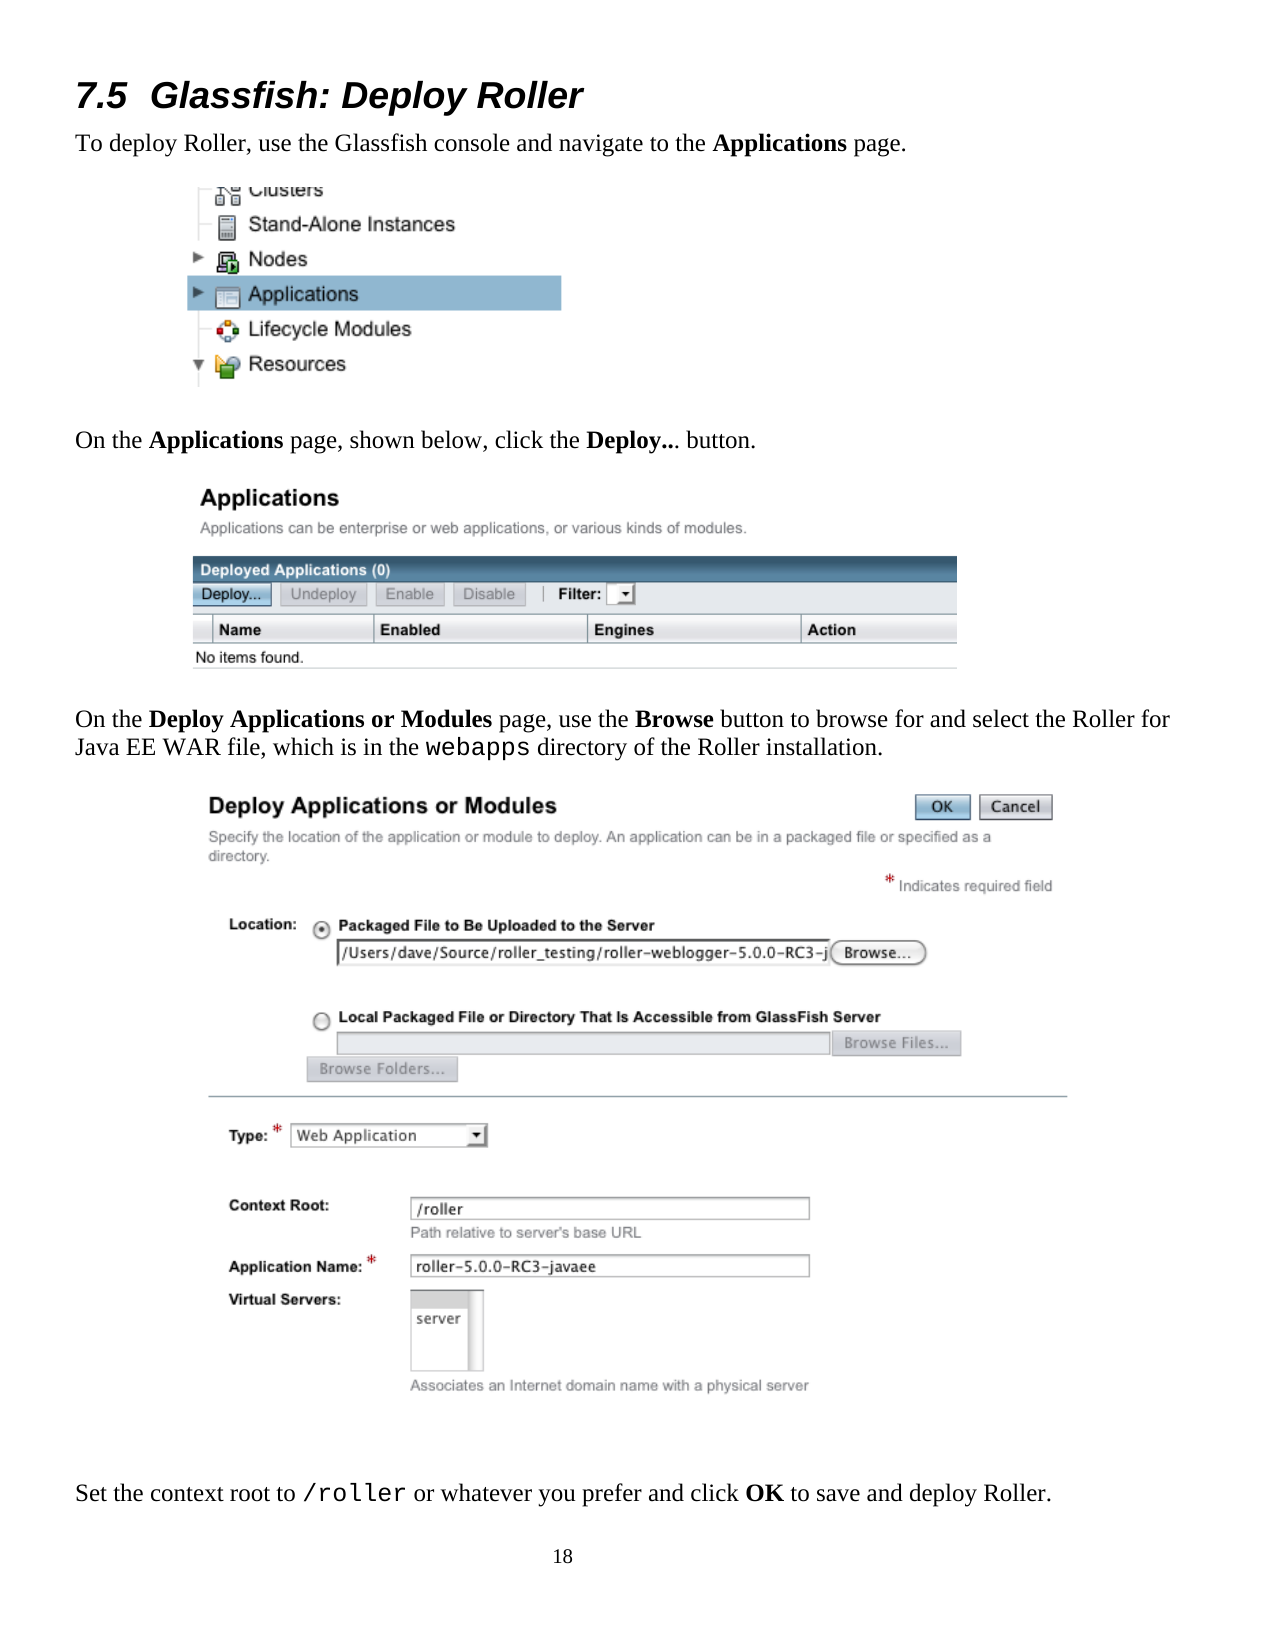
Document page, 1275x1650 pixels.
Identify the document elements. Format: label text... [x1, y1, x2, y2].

picture [192, 471, 957, 706]
text On the Applications page, shown below, click the Deploy... button. [75, 426, 1200, 454]
picture [187, 187, 562, 387]
text To deploy Roller, use the Glassfish console and navigate to the Applications page. [75, 129, 1200, 157]
text On the Deploy Applications or Modules page, use the Browse button to browse for and select the Roller for Java EE WAR file, which is in the webapps directory of the Roller installation. [75, 706, 1200, 763]
subtitle Glassfish: Deploy Roller [75, 75, 1200, 117]
picture [195, 778, 1068, 1399]
text Set the context root to /roller or whatever you prefer and click OK to save and deploy Roller. [75, 1479, 1200, 1509]
